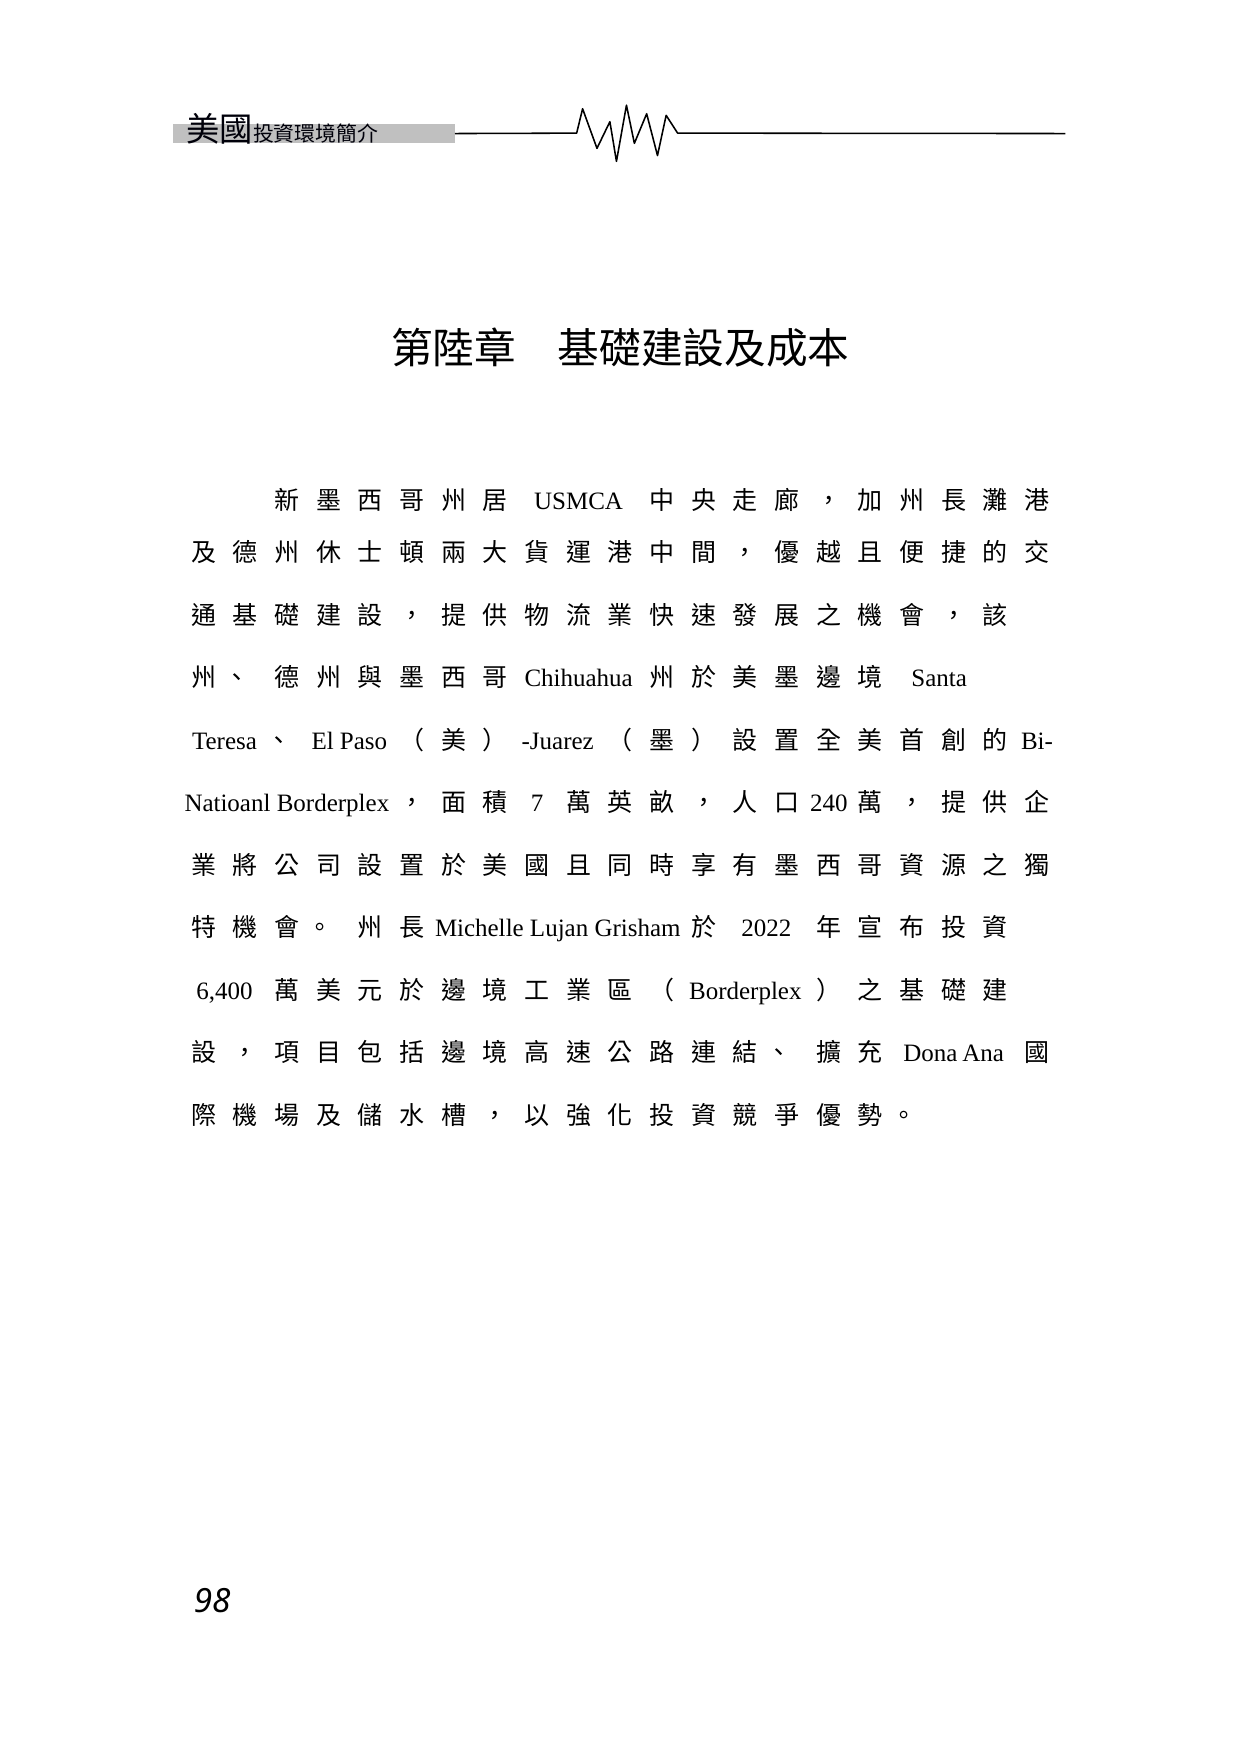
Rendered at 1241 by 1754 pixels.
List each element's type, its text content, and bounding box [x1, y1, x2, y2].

text 新墨西哥州居USMCA中央走廊，加州長灘港及德州休士頓兩大貨運港中間，優越且便捷的交通基礎建設，提供物流業快速發展之機會，該州、德州與墨西哥Chihuahua州於美墨邊境Santa Teresa、El Paso（美）-Juarez（墨）設置全美首創的Bi-Natioanl Borderplex，面積7萬英畝，人口240萬，提供企業將公司設置於美國且同時享有墨西哥資源之獨特機會。州長Michelle Lujan Grisham於2022年宣布投資6,400萬美元於邊境工業區（Borderplex）之基礎建設，項目包括邊境高速公路連結、擴充Dona Ana國際機場及儲水槽，以強化投資競爭優勢。 [183, 447, 1058, 1134]
text 第陸章 基礎建設及成本 [183, 304, 1058, 366]
